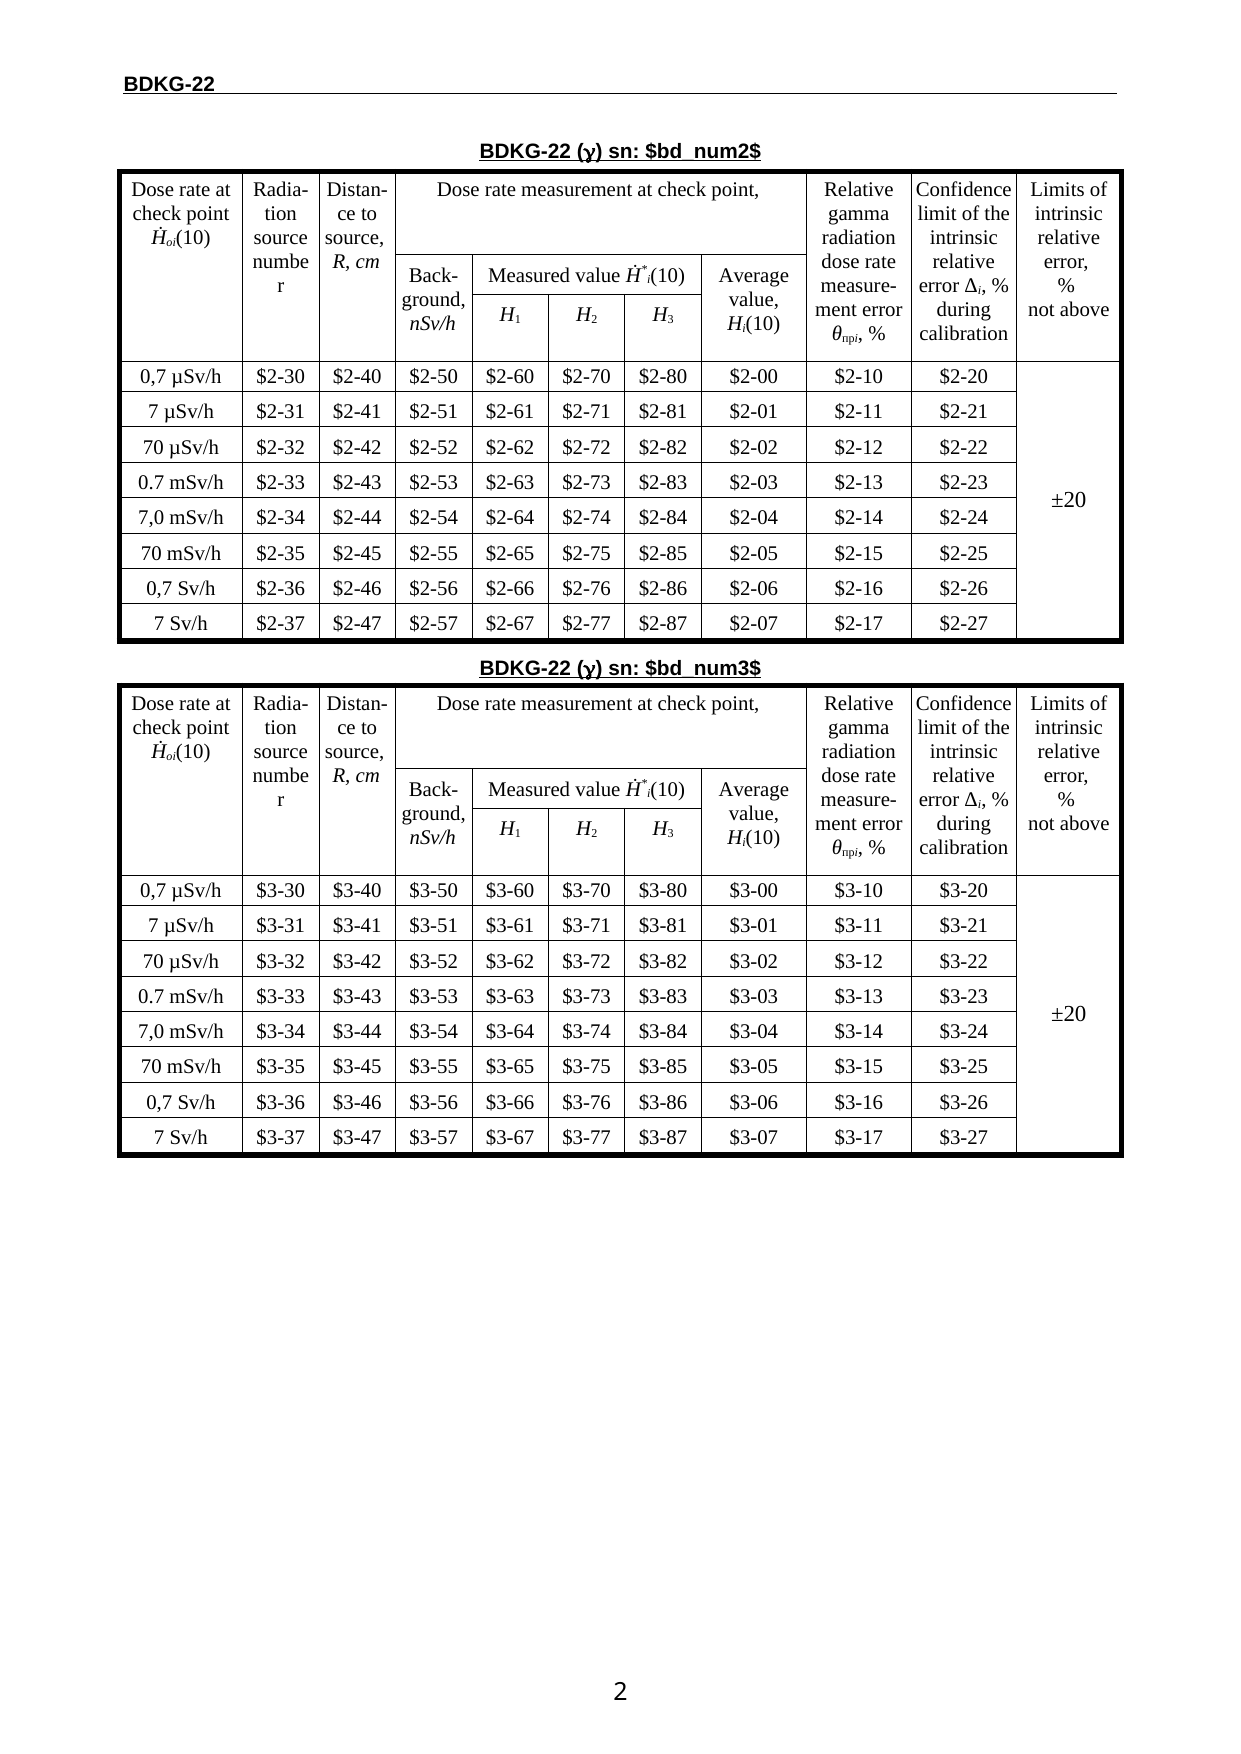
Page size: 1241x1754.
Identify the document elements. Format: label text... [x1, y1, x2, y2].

table_cell $3-50 [396, 876, 472, 905]
table_cell $3-37 [243, 1118, 319, 1152]
table_cell $3-21 [912, 906, 1016, 940]
table_cell $3-05 [702, 1047, 806, 1082]
table_cell $2-57 [396, 604, 472, 638]
table_cell 70 µSv/h [122, 941, 242, 976]
table_header BDKG-22 (γ) sn: $bd_num3$ [119, 644, 1121, 683]
table_cell $2-43 [320, 463, 395, 497]
table_cell H3 [625, 295, 701, 361]
table_cell $2-65 [473, 534, 548, 568]
table_cell $3-84 [625, 1012, 701, 1046]
table_cell $3-20 [912, 876, 1016, 905]
table_cell $3-47 [320, 1118, 395, 1152]
table_cell $2-36 [243, 569, 319, 603]
table_cell ±20 [1017, 876, 1119, 1152]
table_cell $3-65 [473, 1047, 548, 1082]
table_cell $3-31 [243, 906, 319, 940]
table_cell $2-61 [473, 392, 548, 426]
table_cell $2-04 [702, 498, 806, 532]
table_cell $3-15 [807, 1047, 911, 1082]
table_cell $2-60 [473, 362, 548, 391]
table_cell $2-52 [396, 427, 472, 462]
table_cell 7,0 mSv/h [122, 498, 242, 532]
table_cell $3-56 [396, 1083, 472, 1117]
table_cell Dose rate measurement at check point, [396, 688, 806, 768]
table_cell $3-64 [473, 1012, 548, 1046]
table_cell $2-31 [243, 392, 319, 426]
table_cell $2-35 [243, 534, 319, 568]
table_cell $2-17 [807, 604, 911, 638]
table_cell $3-40 [320, 876, 395, 905]
table_cell $3-53 [396, 977, 472, 1011]
table_header BDKG-22 (γ) sn: $bd_num2$ [119, 133, 1121, 169]
table_cell $3-87 [625, 1118, 701, 1152]
table_cell $3-17 [807, 1118, 911, 1152]
table_cell $3-55 [396, 1047, 472, 1082]
table_cell $3-74 [549, 1012, 624, 1046]
table_cell $3-52 [396, 941, 472, 976]
table_cell $3-07 [702, 1118, 806, 1152]
table_cell $2-32 [243, 427, 319, 462]
table_cell $3-45 [320, 1047, 395, 1082]
table_cell $3-14 [807, 1012, 911, 1046]
table_cell $3-86 [625, 1083, 701, 1117]
table_cell $2-40 [320, 362, 395, 391]
table_cell 0.7 mSv/h [122, 463, 242, 497]
table_cell $3-83 [625, 977, 701, 1011]
table_cell 0,7 Sv/h [122, 1083, 242, 1117]
table_cell $3-42 [320, 941, 395, 976]
table_cell $2-10 [807, 362, 911, 391]
table_cell Back-ground, nSv/h [396, 769, 472, 875]
table_cell $2-00 [702, 362, 806, 391]
table_cell 0,7 µSv/h [122, 876, 242, 905]
table_cell $2-66 [473, 569, 548, 603]
table_cell $2-82 [625, 427, 701, 462]
table_cell $2-55 [396, 534, 472, 568]
table_cell $3-13 [807, 977, 911, 1011]
table_cell $2-72 [549, 427, 624, 462]
table_cell $2-07 [702, 604, 806, 638]
table_cell $2-22 [912, 427, 1016, 462]
table_cell $3-24 [912, 1012, 1016, 1046]
table_cell $2-20 [912, 362, 1016, 391]
table_cell $3-75 [549, 1047, 624, 1082]
table_cell $3-80 [625, 876, 701, 905]
table_cell $3-67 [473, 1118, 548, 1152]
table_cell $3-30 [243, 876, 319, 905]
table_cell $2-03 [702, 463, 806, 497]
table_cell $3-32 [243, 941, 319, 976]
table_cell $2-01 [702, 392, 806, 426]
table_cell $2-16 [807, 569, 911, 603]
table_cell $2-11 [807, 392, 911, 426]
table_cell $3-12 [807, 941, 911, 976]
table_cell Dose rate at check point Ḣoi(10) [122, 174, 242, 361]
table_cell $3-16 [807, 1083, 911, 1117]
table_cell $2-06 [702, 569, 806, 603]
table_cell 7 µSv/h [122, 392, 242, 426]
table_cell $2-87 [625, 604, 701, 638]
table_cell 7 µSv/h [122, 906, 242, 940]
table_cell $3-26 [912, 1083, 1016, 1117]
table_cell $2-56 [396, 569, 472, 603]
table_cell $3-03 [702, 977, 806, 1011]
table_cell Average value, Hi(10) [702, 769, 806, 875]
table_cell Relative gamma radiation dose rate measure-ment error θпрi, % [807, 688, 911, 875]
table_cell H1 [473, 295, 548, 361]
table_cell $2-80 [625, 362, 701, 391]
table_cell Dose rate measurement at check point, [396, 174, 806, 254]
table_cell Distan-ce to source, R, сm [320, 174, 395, 361]
table_cell $2-75 [549, 534, 624, 568]
table_cell $2-23 [912, 463, 1016, 497]
table_cell Dose rate at check point Ḣoi(10) [122, 688, 242, 875]
table_cell $2-86 [625, 569, 701, 603]
table_cell $2-50 [396, 362, 472, 391]
table_cell 7 Sv/h [122, 604, 242, 638]
table_cell $2-26 [912, 569, 1016, 603]
table_cell Relative gamma radiation dose rate measure-ment error θпрi, % [807, 174, 911, 361]
table_cell $3-00 [702, 876, 806, 905]
table_cell 7 Sv/h [122, 1118, 242, 1152]
table_cell $2-51 [396, 392, 472, 426]
table_cell $3-36 [243, 1083, 319, 1117]
table_cell H1 [473, 809, 548, 875]
table_cell $3-54 [396, 1012, 472, 1046]
table_cell $3-72 [549, 941, 624, 976]
table_cell $3-33 [243, 977, 319, 1011]
table_cell $2-02 [702, 427, 806, 462]
table_cell 70 mSv/h [122, 534, 242, 568]
table_cell $3-63 [473, 977, 548, 1011]
table_cell $3-62 [473, 941, 548, 976]
table_cell Limits of intrinsic relative error, % not above [1017, 688, 1119, 875]
table_cell $2-44 [320, 498, 395, 532]
table_cell $2-30 [243, 362, 319, 391]
table_cell $2-37 [243, 604, 319, 638]
table_cell $3-57 [396, 1118, 472, 1152]
table_cell Back-ground, nSv/h [396, 255, 472, 361]
table_cell $2-12 [807, 427, 911, 462]
table_cell Radia-tion source number [243, 688, 319, 875]
table_cell $2-76 [549, 569, 624, 603]
table_cell 70 µSv/h [122, 427, 242, 462]
table_cell $3-01 [702, 906, 806, 940]
table_cell $3-11 [807, 906, 911, 940]
table_cell $3-35 [243, 1047, 319, 1082]
table_cell $3-85 [625, 1047, 701, 1082]
table_cell $2-81 [625, 392, 701, 426]
table_cell $3-27 [912, 1118, 1016, 1152]
table_cell $3-66 [473, 1083, 548, 1117]
table_cell $2-33 [243, 463, 319, 497]
table_cell $2-85 [625, 534, 701, 568]
table_cell $2-83 [625, 463, 701, 497]
table_cell $2-71 [549, 392, 624, 426]
table_cell $3-76 [549, 1083, 624, 1117]
table_cell $3-44 [320, 1012, 395, 1046]
table_cell $2-24 [912, 498, 1016, 532]
table_cell $2-53 [396, 463, 472, 497]
table_cell $2-25 [912, 534, 1016, 568]
table_cell $3-10 [807, 876, 911, 905]
table_cell $3-71 [549, 906, 624, 940]
table_cell $2-64 [473, 498, 548, 532]
table_cell Measured value Ḣ*i(10) [473, 255, 701, 294]
table_cell $2-27 [912, 604, 1016, 638]
table_cell 0,7 Sv/h [122, 569, 242, 603]
table_cell $2-73 [549, 463, 624, 497]
table_cell H3 [625, 809, 701, 875]
table_cell $2-63 [473, 463, 548, 497]
table_cell $3-02 [702, 941, 806, 976]
table_cell $3-73 [549, 977, 624, 1011]
table_cell $2-47 [320, 604, 395, 638]
table_cell Measured value Ḣ*i(10) [473, 769, 701, 808]
table_cell $3-46 [320, 1083, 395, 1117]
table_cell $3-60 [473, 876, 548, 905]
table_cell H2 [549, 809, 624, 875]
table_cell 70 mSv/h [122, 1047, 242, 1082]
table_cell Radia-tion source number [243, 174, 319, 361]
table_cell 0.7 mSv/h [122, 977, 242, 1011]
table_cell $2-45 [320, 534, 395, 568]
table_cell $2-14 [807, 498, 911, 532]
table_cell $3-25 [912, 1047, 1016, 1082]
table_cell H2 [549, 295, 624, 361]
table_cell $2-74 [549, 498, 624, 532]
table_cell 7,0 mSv/h [122, 1012, 242, 1046]
table_cell $2-46 [320, 569, 395, 603]
table_cell $3-70 [549, 876, 624, 905]
table_cell ±20 [1017, 362, 1119, 638]
table_cell $2-34 [243, 498, 319, 532]
table_cell $2-41 [320, 392, 395, 426]
table_cell $2-15 [807, 534, 911, 568]
table_cell $3-82 [625, 941, 701, 976]
table_cell $2-21 [912, 392, 1016, 426]
table_cell $2-62 [473, 427, 548, 462]
table_cell $3-77 [549, 1118, 624, 1152]
table_cell $3-34 [243, 1012, 319, 1046]
table_cell $2-05 [702, 534, 806, 568]
table_cell $2-54 [396, 498, 472, 532]
table_cell $3-22 [912, 941, 1016, 976]
table_cell 0,7 µSv/h [122, 362, 242, 391]
table_cell Limits of intrinsic relative error, % not above [1017, 174, 1119, 361]
table_cell $2-84 [625, 498, 701, 532]
table_cell $2-13 [807, 463, 911, 497]
table_cell $3-06 [702, 1083, 806, 1117]
table_cell $2-77 [549, 604, 624, 638]
table_cell $3-41 [320, 906, 395, 940]
table_cell $2-67 [473, 604, 548, 638]
table_cell $3-43 [320, 977, 395, 1011]
table_cell $3-23 [912, 977, 1016, 1011]
table_cell Confidence limit of the intrinsic relative error Δi, % during calibration [912, 174, 1016, 361]
table_cell $3-51 [396, 906, 472, 940]
table_cell $3-61 [473, 906, 548, 940]
table_cell Average value, Hi(10) [702, 255, 806, 361]
table_cell $2-42 [320, 427, 395, 462]
table_cell Confidence limit of the intrinsic relative error Δi, % during calibration [912, 688, 1016, 875]
table_cell $3-81 [625, 906, 701, 940]
table_cell Distan-ce to source, R, сm [320, 688, 395, 875]
table_cell $3-04 [702, 1012, 806, 1046]
table_cell $2-70 [549, 362, 624, 391]
